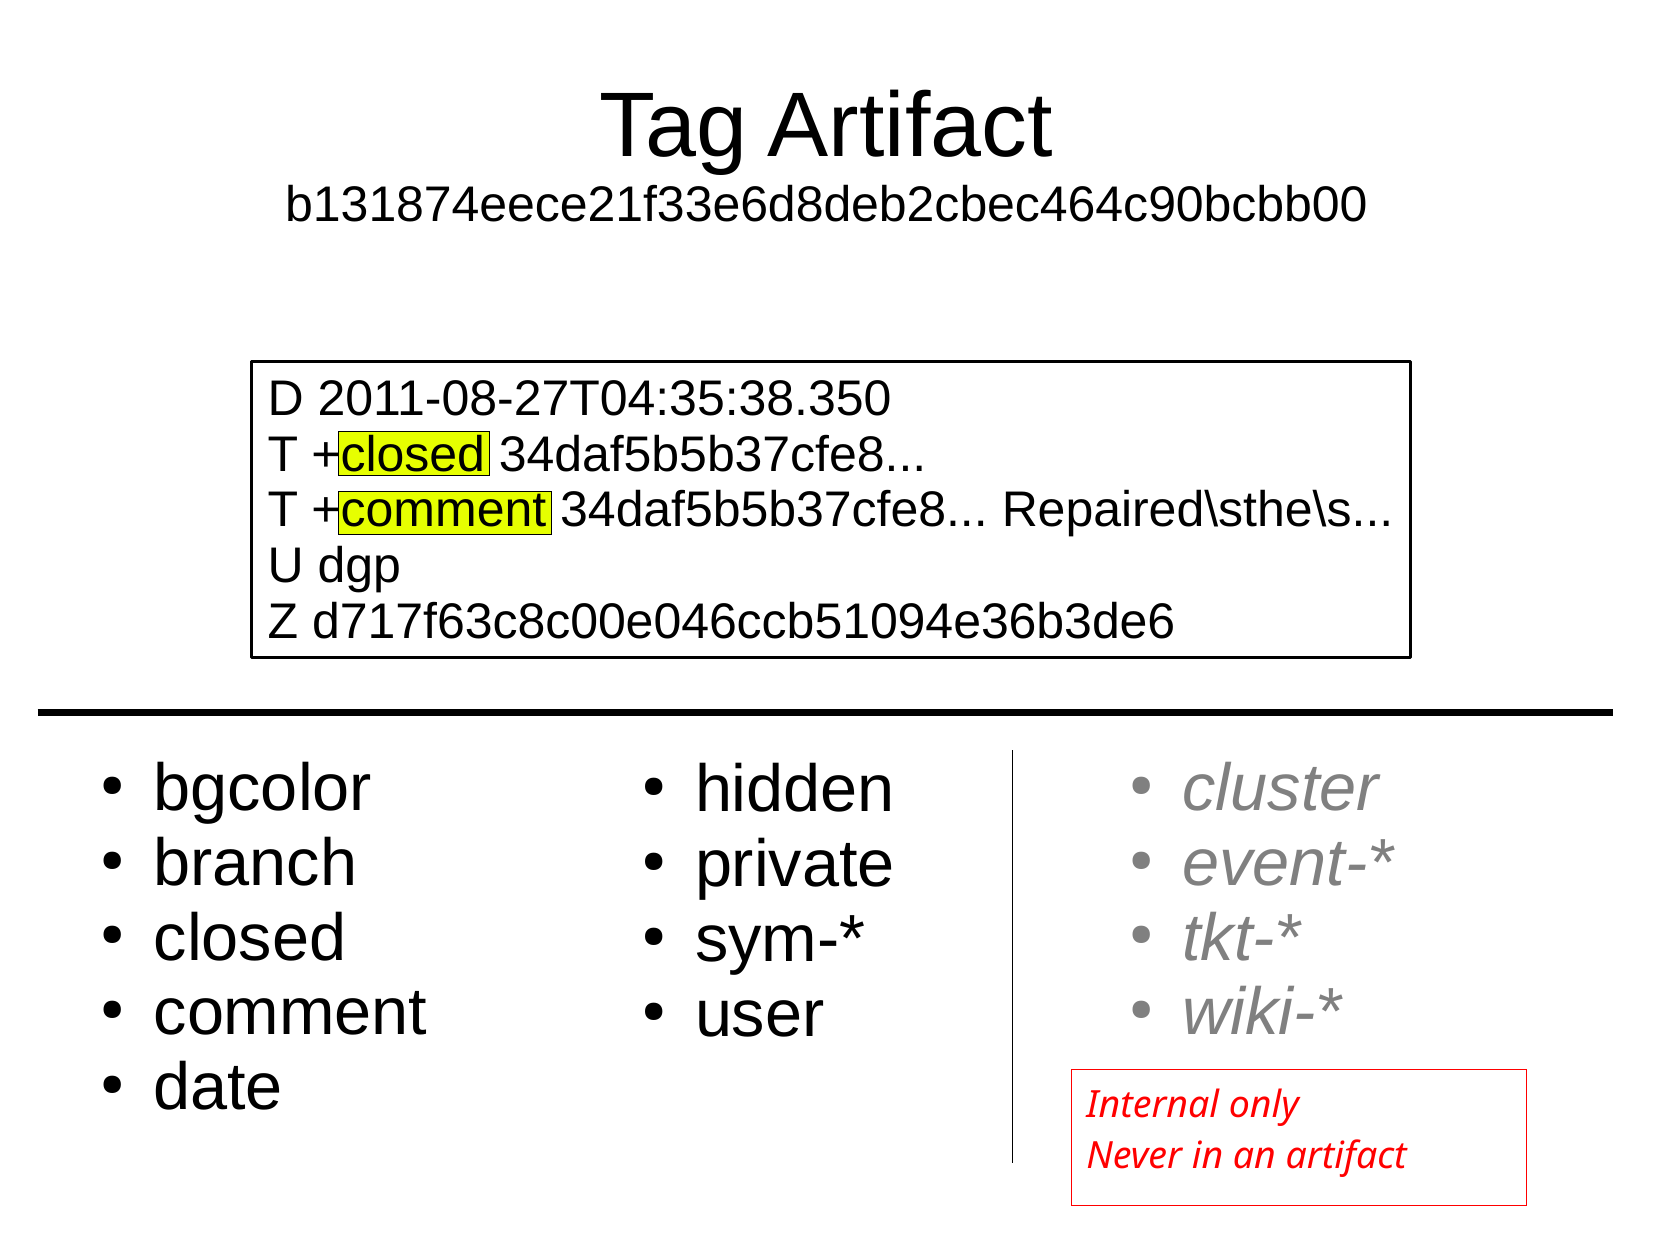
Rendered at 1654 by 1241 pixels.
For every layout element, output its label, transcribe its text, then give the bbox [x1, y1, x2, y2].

title Tag Artifact b131874eece21f33e6d8deb2cbec464c90bcbb00 [82, 56, 1571, 250]
text_box Internal only Never in an artifact [1071, 1069, 1527, 1206]
list bgcolor branch closed comment date [82, 750, 526, 1199]
text_box D 2011-08-27T04:35:38.350 T +closed 34daf5b5b37cfe8... T +comment 34daf5b5b37cfe8... Repaired\sthe\s... U dgp Z d717f63c8c00e046ccb51094e36b3de6 [251, 361, 1411, 658]
list hidden private sym-* user [624, 751, 1051, 1186]
list cluster event-* tkt-* wiki-* [1111, 750, 1538, 1184]
